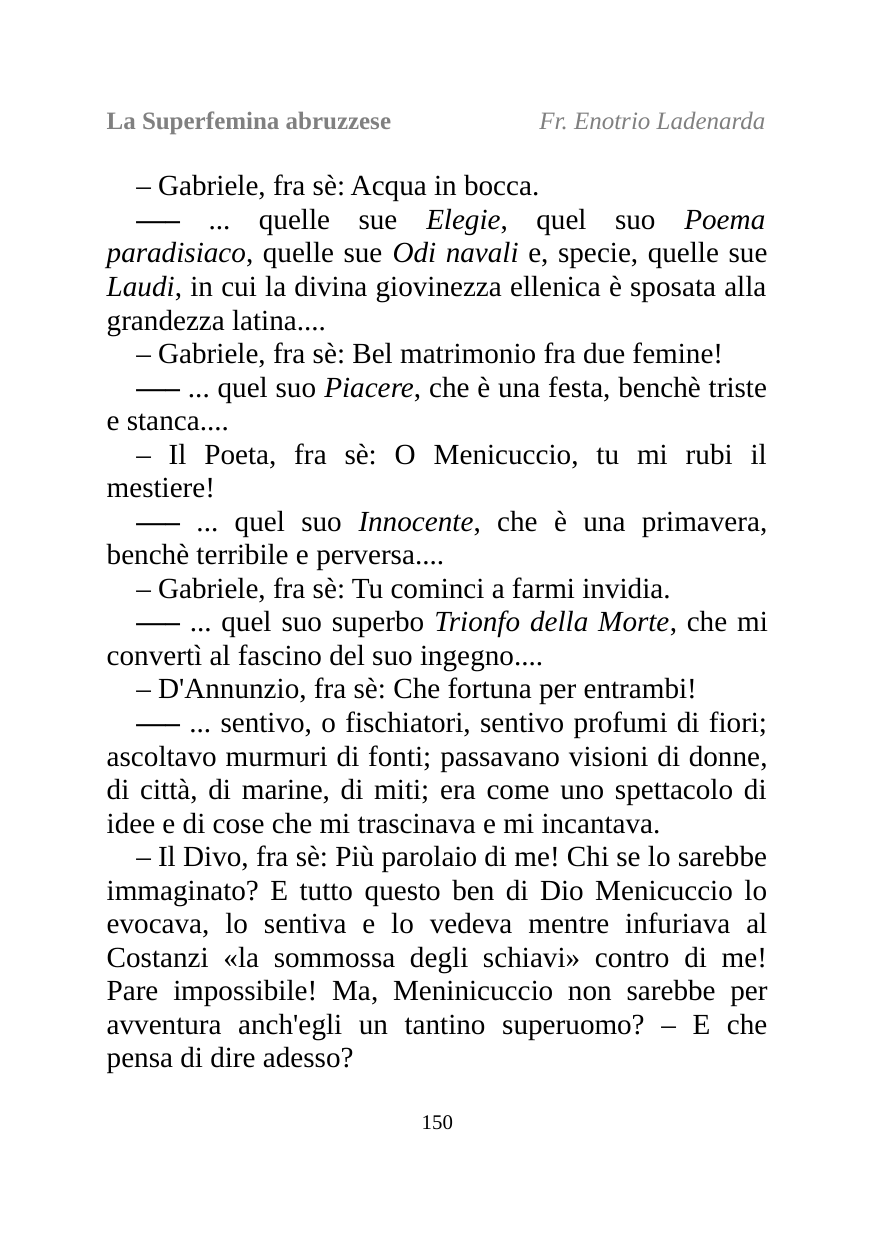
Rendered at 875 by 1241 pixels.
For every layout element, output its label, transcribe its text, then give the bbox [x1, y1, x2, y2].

text – Gabriele, fra sè: Bel matrimonio fra due femine! [106, 336, 768, 370]
text —– ... sentivo, o fischiatori, sentivo profumi di fiori; ascoltavo murmuri di fonti; passavano visioni di donne, di città, di marine, di miti; era come uno spettacolo di idee e di cose che mi trascinava e mi incantava. [106, 705, 768, 839]
text – Il Poeta, fra sè: O Menicuccio, tu mi rubi il mestiere! [106, 437, 768, 504]
text —– ... quelle sue Elegie, quel suo Poema paradisiaco, quelle sue Odi navali e, specie, quelle sue Laudi, in cui la divina giovinezza ellenica è sposata alla grandezza latina.... [106, 202, 768, 336]
text – Il Divo, fra sè: Più parolaio di me! Chi se lo sarebbe immaginato? E tutto questo ben di Dio Menicuccio lo evocava, lo sentiva e lo vedeva mentre infuriava al Costanzi «la sommossa degli schiavi» contro di me! Pare impossibile! Ma, Meninicuccio non sarebbe per avventura anch'egli un tantino superuomo? – E che pensa di dire adesso? [106, 839, 768, 1074]
text – Gabriele, fra sè: Acqua in bocca. [106, 168, 768, 202]
text —– ... quel suo superbo Trionfo della Morte, che mi convertì al fascino del suo ingegno.... [106, 604, 768, 672]
text —– ... quel suo Piacere, che è una festa, benchè triste e stanca.... [106, 370, 768, 437]
text – Gabriele, fra sè: Tu cominci a farmi invidia. [106, 571, 768, 604]
text – D'Annunzio, fra sè: Che fortuna per entrambi! [106, 672, 768, 705]
text —– ... quel suo Innocente, che è una primavera, benchè terribile e perversa.... [106, 504, 768, 571]
